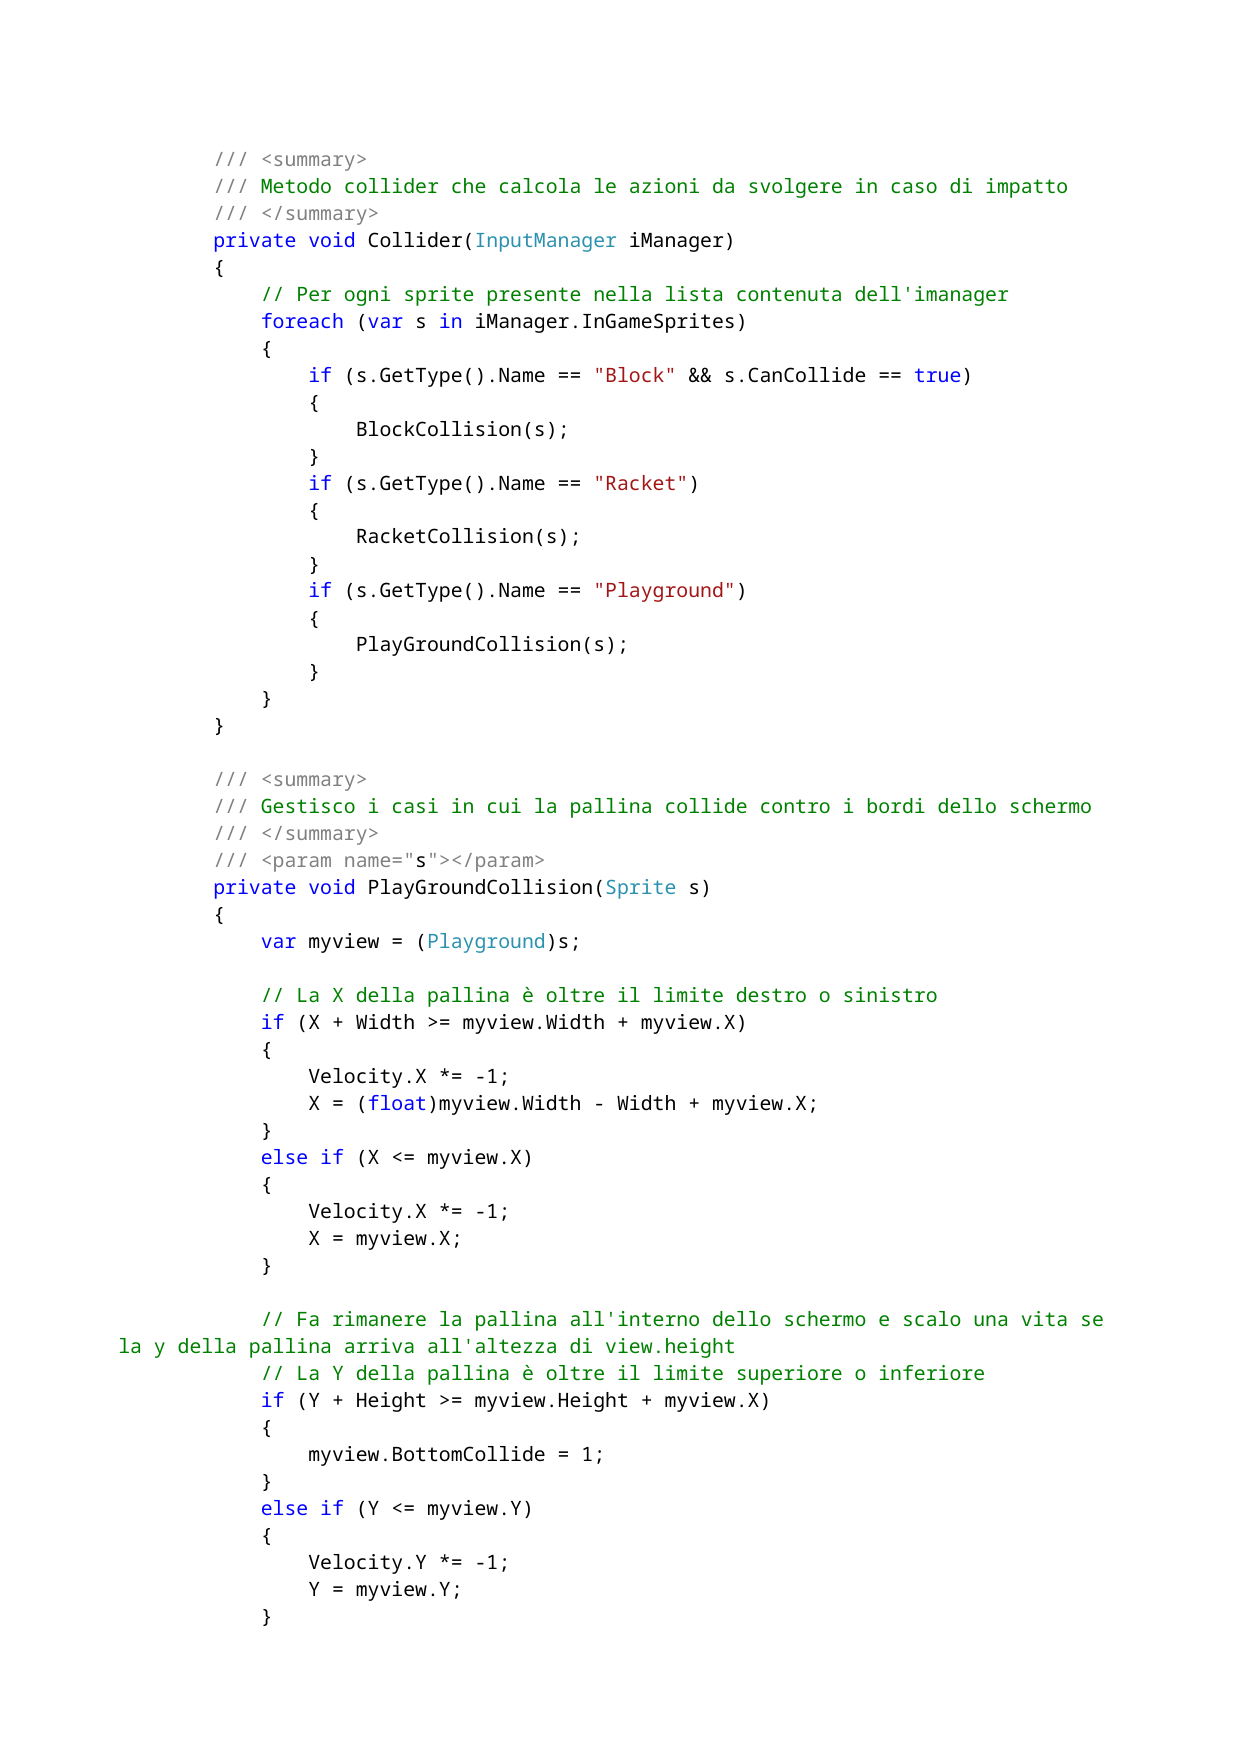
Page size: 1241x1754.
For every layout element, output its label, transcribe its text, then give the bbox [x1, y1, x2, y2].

text X = (float)myview.Width - Width + myview.X; [118, 1089, 1122, 1116]
text { [118, 1170, 1122, 1197]
text /// <summary> [118, 766, 1122, 793]
text if (s.GetType().Name == "Racket") [118, 469, 1122, 496]
text // Per ogni sprite presente nella lista contenuta dell'imanager [118, 280, 1122, 307]
text BlockCollision(s); [118, 415, 1122, 442]
text } [118, 712, 1122, 739]
text { [118, 901, 1122, 927]
text { [118, 1035, 1122, 1062]
text if (s.GetType().Name == "Playground") [118, 577, 1122, 604]
text } [118, 1602, 1122, 1629]
text { [118, 388, 1122, 415]
text RacketCollision(s); [118, 523, 1122, 550]
text myview.BottomCollide = 1; [118, 1440, 1122, 1467]
text /// <summary> [118, 145, 1122, 172]
text Y = myview.Y; [118, 1575, 1122, 1602]
text PlayGroundCollision(s); [118, 631, 1122, 658]
text private void Collider(InputManager iManager) [118, 226, 1122, 253]
text { [118, 253, 1122, 280]
text /// Metodo collider che calcola le azioni da svolgere in caso di impatto [118, 172, 1122, 199]
text } [118, 1251, 1122, 1278]
text // La Y della pallina è oltre il limite superiore o inferiore [118, 1359, 1122, 1386]
text /// </summary> [118, 199, 1122, 226]
text // La X della pallina è oltre il limite destro o sinistro [118, 981, 1122, 1008]
text { [118, 604, 1122, 631]
text else if (X <= myview.X) [118, 1143, 1122, 1170]
text } [118, 1116, 1122, 1143]
text } [118, 658, 1122, 685]
text Velocity.X *= -1; [118, 1197, 1122, 1224]
text foreach (var s in iManager.InGameSprites) [118, 307, 1122, 334]
text { [118, 496, 1122, 523]
text var myview = (Playground)s; [118, 927, 1122, 954]
text X = myview.X; [118, 1224, 1122, 1251]
text /// <param name="s"></param> [118, 847, 1122, 873]
text private void PlayGroundCollision(Sprite s) [118, 873, 1122, 901]
text Velocity.Y *= -1; [118, 1548, 1122, 1575]
text /// Gestisco i casi in cui la pallina collide contro i bordi dello schermo [118, 793, 1122, 819]
text } [118, 550, 1122, 577]
text } [118, 1467, 1122, 1494]
text } [118, 442, 1122, 469]
text { [118, 1413, 1122, 1440]
text Velocity.X *= -1; [118, 1062, 1122, 1089]
text if (s.GetType().Name == "Block" && s.CanCollide == true) [118, 361, 1122, 388]
text // Fa rimanere la pallina all'interno dello schermo e scalo una vita se la y della pallina arriva all'altezza di view.height [118, 1305, 1122, 1359]
text if (Y + Height >= myview.Height + myview.X) [118, 1386, 1122, 1413]
text } [118, 685, 1122, 712]
text /// </summary> [118, 819, 1122, 847]
text else if (Y <= myview.Y) [118, 1494, 1122, 1521]
text if (X + Width >= myview.Width + myview.X) [118, 1008, 1122, 1035]
text { [118, 334, 1122, 361]
text { [118, 1521, 1122, 1548]
